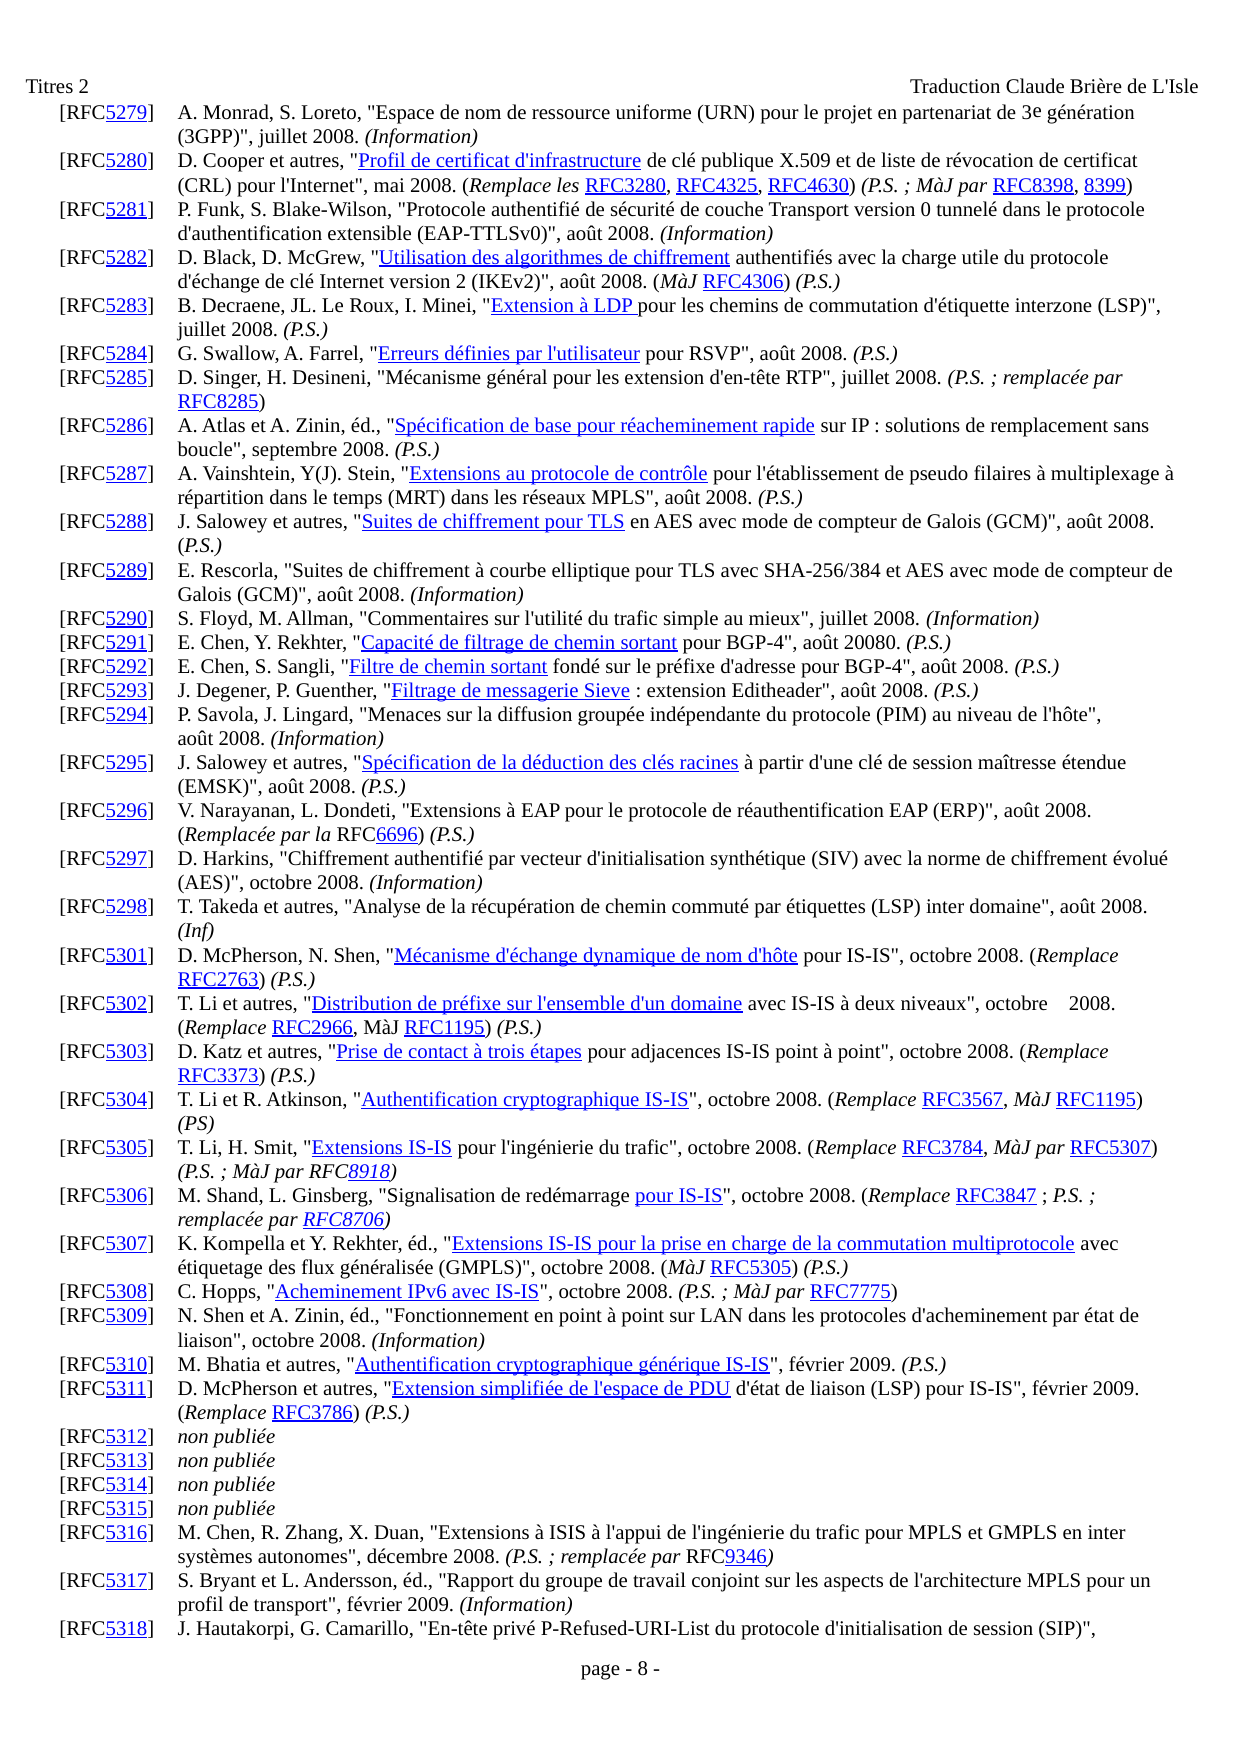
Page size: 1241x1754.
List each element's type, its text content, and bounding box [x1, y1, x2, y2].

text [RFC5288] J. Salowey et autres, "Suites de chiffrement pour TLS en AES avec mode de compteur de Galois (GCM)", août 2008. (P.S.) [59, 509, 1181, 557]
text [RFC5287] A. Vainshtein, Y(J). Stein, "Extensions au protocole de contrôle pour l'établissement de pseudo filaires à multiplexage à répartition dans le temps (MRT) dans les réseaux MPLS", août 2008. (P.S.) [59, 461, 1181, 509]
text [RFC5290] S. Floyd, M. Allman, "Commentaires sur l'utilité du trafic simple au mieux", juillet 2008. (Information) [59, 606, 1181, 630]
text [RFC5306] M. Shand, L. Ginsberg, "Signalisation de redémarrage pour IS-IS", octobre 2008. (Remplace RFC3847 ; P.S. ; remplacée par RFC8706) [59, 1183, 1181, 1231]
text [RFC5301] D. McPherson, N. Shen, "Mécanisme d'échange dynamique de nom d'hôte pour IS-IS", octobre 2008. (Remplace RFC2763) (P.S.) [59, 942, 1181, 991]
text [RFC5298] T. Takeda et autres, "Analyse de la récupération de chemin commuté par étiquettes (LSP) inter domaine", août 2008. (Inf) [59, 894, 1181, 942]
text [RFC5314] non publiée [59, 1472, 1181, 1496]
text [RFC5315] non publiée [59, 1496, 1181, 1520]
text [RFC5297] D. Harkins, "Chiffrement authentifié par vecteur d'initialisation synthétique (SIV) avec la norme de chiffrement évolué (AES)", octobre 2008. (Information) [59, 846, 1181, 894]
text [RFC5281] P. Funk, S. Blake-Wilson, "Protocole authentifié de sécurité de couche Transport version 0 tunnelé dans le protocole d'authentification extensible (EAP-TTLSv0)", août 2008. (Information) [59, 197, 1181, 245]
text [RFC5318] J. Hautakorpi, G. Camarillo, "En-tête privé P-Refused-URI-List du protocole d'initialisation de session (SIP)", [59, 1616, 1181, 1640]
text [RFC5312] non publiée [59, 1424, 1181, 1448]
text [RFC5303] D. Katz et autres, "Prise de contact à trois étapes pour adjacences IS-IS point à point", octobre 2008. (Remplace RFC3373) (P.S.) [59, 1039, 1181, 1087]
text [RFC5289] E. Rescorla, "Suites de chiffrement à courbe elliptique pour TLS avec SHA-256/384 et AES avec mode de compteur de Galois (GCM)", août 2008. (Information) [59, 557, 1181, 606]
text [RFC5279] A. Monrad, S. Loreto, "Espace de nom de ressource uniforme (URN) pour le projet en partenariat de 3e génération (3GPP)", juillet 2008. (Information) [59, 98, 1181, 148]
text [RFC5295] J. Salowey et autres, "Spécification de la déduction des clés racines à partir d'une clé de session maîtresse étendue (EMSK)", août 2008. (P.S.) [59, 750, 1181, 798]
text [RFC5296] V. Narayanan, L. Dondeti, "Extensions à EAP pour le protocole de réauthentification EAP (ERP)", août 2008. (Remplacée par la RFC6696) (P.S.) [59, 798, 1181, 846]
text [RFC5305] T. Li, H. Smit, "Extensions IS-IS pour l'ingénierie du trafic", octobre 2008. (Remplace RFC3784, MàJ par RFC5307) (P.S. ; MàJ par RFC8918) [59, 1135, 1181, 1183]
text [RFC5291] E. Chen, Y. Rekhter, "Capacité de filtrage de chemin sortant pour BGP-4", août 20080. (P.S.) [59, 630, 1181, 654]
text [RFC5284] G. Swallow, A. Farrel, "Erreurs définies par l'utilisateur pour RSVP", août 2008. (P.S.) [59, 341, 1181, 365]
text [RFC5311] D. McPherson et autres, "Extension simplifiée de l'espace de PDU d'état de liaison (LSP) pour IS-IS", février 2009. (Remplace RFC3786) (P.S.) [59, 1376, 1181, 1424]
text [RFC5317] S. Bryant et L. Andersson, éd., "Rapport du groupe de travail conjoint sur les aspects de l'architecture MPLS pour un profil de transport", février 2009. (Information) [59, 1568, 1181, 1616]
text [RFC5285] D. Singer, H. Desineni, "Mécanisme général pour les extension d'en-tête RTP", juillet 2008. (P.S. ; remplacée par RFC8285) [59, 365, 1181, 413]
text [RFC5313] non publiée [59, 1448, 1181, 1472]
text [RFC5282] D. Black, D. McGrew, "Utilisation des algorithmes de chiffrement authentifiés avec la charge utile du protocole d'échange de clé Internet version 2 (IKEv2)", août 2008. (MàJ RFC4306) (P.S.) [59, 245, 1181, 293]
text [RFC5293] J. Degener, P. Guenther, "Filtrage de messagerie Sieve : extension Editheader", août 2008. (P.S.) [59, 678, 1181, 702]
text [RFC5316] M. Chen, R. Zhang, X. Duan, "Extensions à ISIS à l'appui de l'ingénierie du trafic pour MPLS et GMPLS en inter systèmes autonomes", décembre 2008. (P.S. ; remplacée par RFC9346) [59, 1520, 1181, 1568]
text [RFC5283] B. Decraene, JL. Le Roux, I. Minei, "Extension à LDP pour les chemins de commutation d'étiquette interzone (LSP)", juillet 2008. (P.S.) [59, 293, 1181, 341]
text [RFC5309] N. Shen et A. Zinin, éd., "Fonctionnement en point à point sur LAN dans les protocoles d'acheminement par état de liaison", octobre 2008. (Information) [59, 1303, 1181, 1352]
text [RFC5307] K. Kompella et Y. Rekhter, éd., "Extensions IS-IS pour la prise en charge de la commutation multiprotocole avec étiquetage des flux généralisée (GMPLS)", octobre 2008. (MàJ RFC5305) (P.S.) [59, 1231, 1181, 1279]
text [RFC5302] T. Li et autres, "Distribution de préfixe sur l'ensemble d'un domaine avec IS-IS à deux niveaux", octobre 2008. (Remplace RFC2966, MàJ RFC1195) (P.S.) [59, 991, 1181, 1039]
text [RFC5310] M. Bhatia et autres, "Authentification cryptographique générique IS-IS", février 2009. (P.S.) [59, 1352, 1181, 1376]
text [RFC5294] P. Savola, J. Lingard, "Menaces sur la diffusion groupée indépendante du protocole (PIM) au niveau de l'hôte", août 2008. (Information) [59, 702, 1181, 750]
text [RFC5308] C. Hopps, "Acheminement IPv6 avec IS-IS", octobre 2008. (P.S. ; MàJ par RFC7775) [59, 1279, 1181, 1303]
text [RFC5280] D. Cooper et autres, "Profil de certificat d'infrastructure de clé publique X.509 et de liste de révocation de certificat (CRL) pour l'Internet", mai 2008. (Remplace les RFC3280, RFC4325, RFC4630) (P.S. ; MàJ par RFC8398, 8399) [59, 148, 1181, 197]
text [RFC5286] A. Atlas et A. Zinin, éd., "Spécification de base pour réacheminement rapide sur IP : solutions de remplacement sans boucle", septembre 2008. (P.S.) [59, 413, 1181, 461]
text [RFC5304] T. Li et R. Atkinson, "Authentification cryptographique IS-IS", octobre 2008. (Remplace RFC3567, MàJ RFC1195) (PS) [59, 1087, 1181, 1135]
text [RFC5292] E. Chen, S. Sangli, "Filtre de chemin sortant fondé sur le préfixe d'adresse pour BGP-4", août 2008. (P.S.) [59, 654, 1181, 678]
